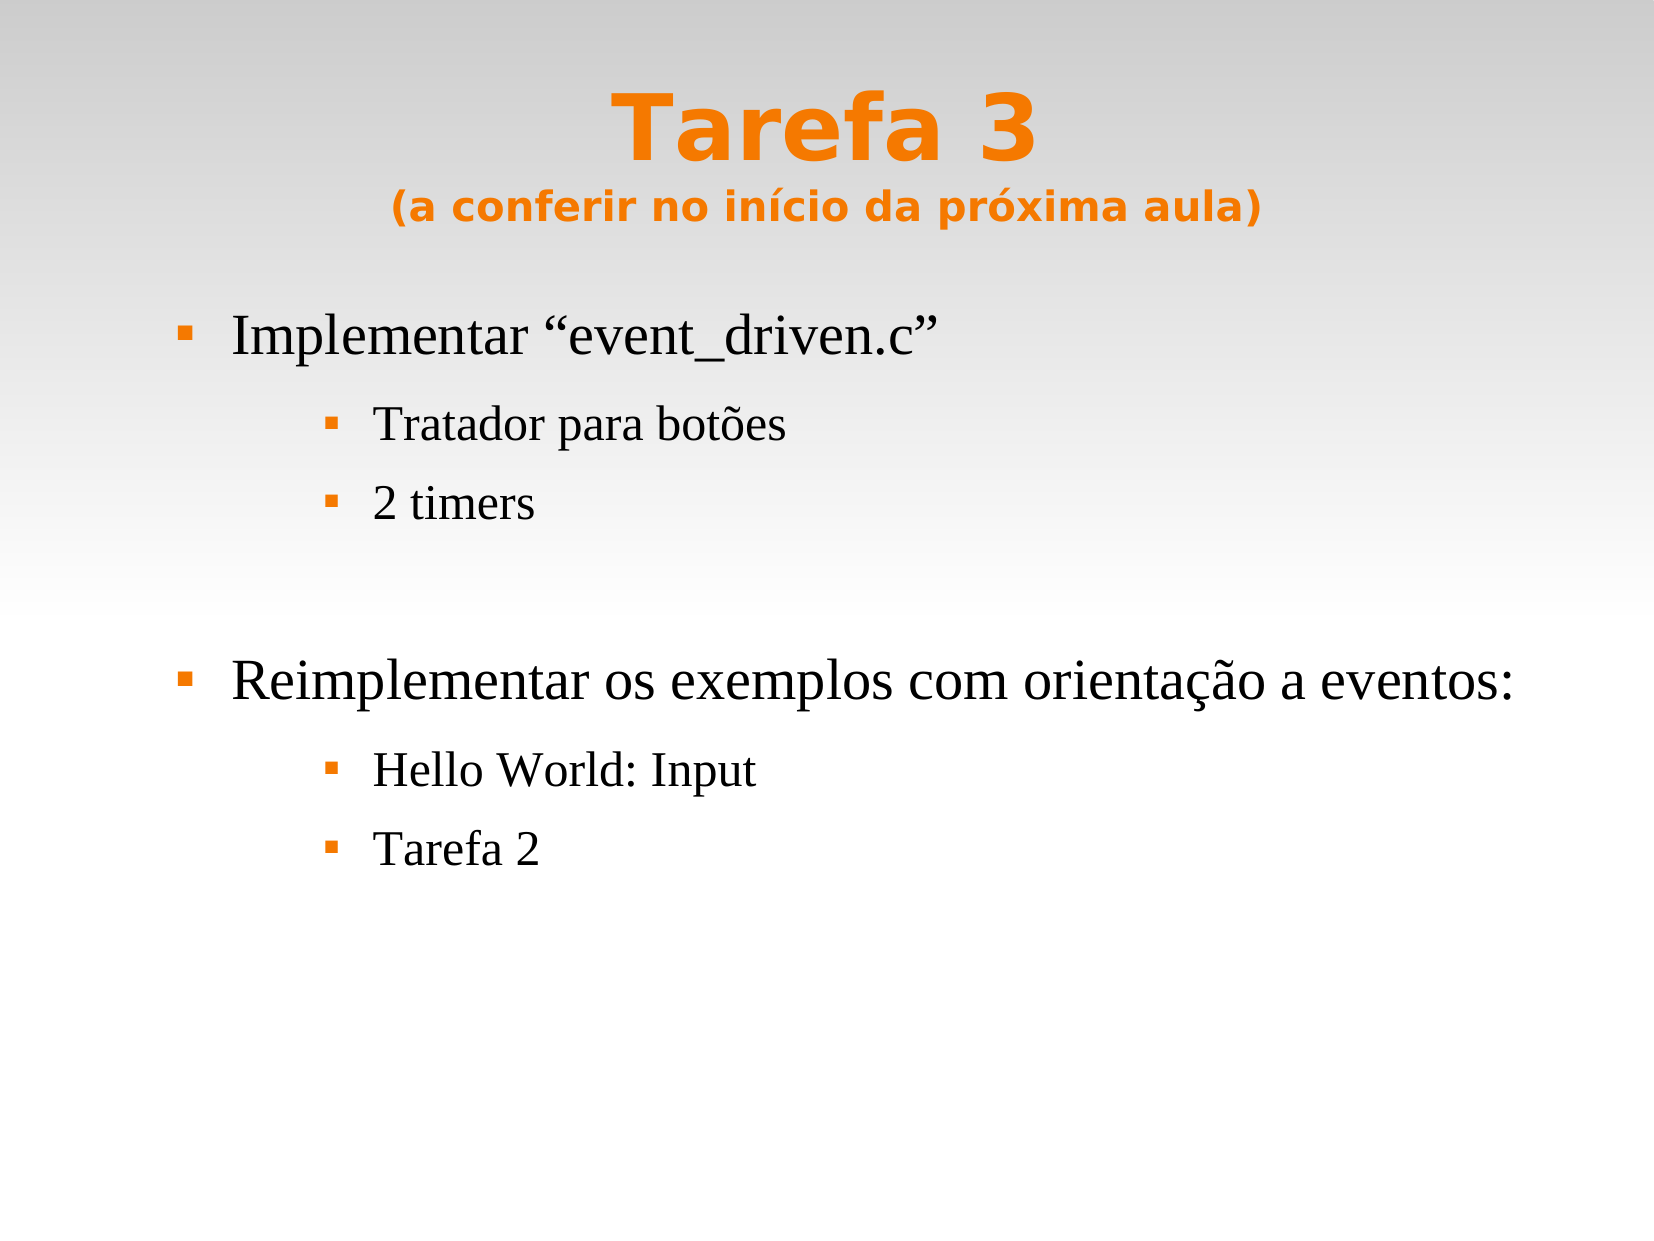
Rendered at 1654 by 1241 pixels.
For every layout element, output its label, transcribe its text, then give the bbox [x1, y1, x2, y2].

list Implementar “event_driven.c” Tratador para botões 2 timers Reimplementar os exemplos com orientação a eventos: Hello World: Input Tarefa 2 [89, 302, 1576, 1121]
title Tarefa 3 (a conferir no início da próxima aula) [82, 49, 1571, 257]
